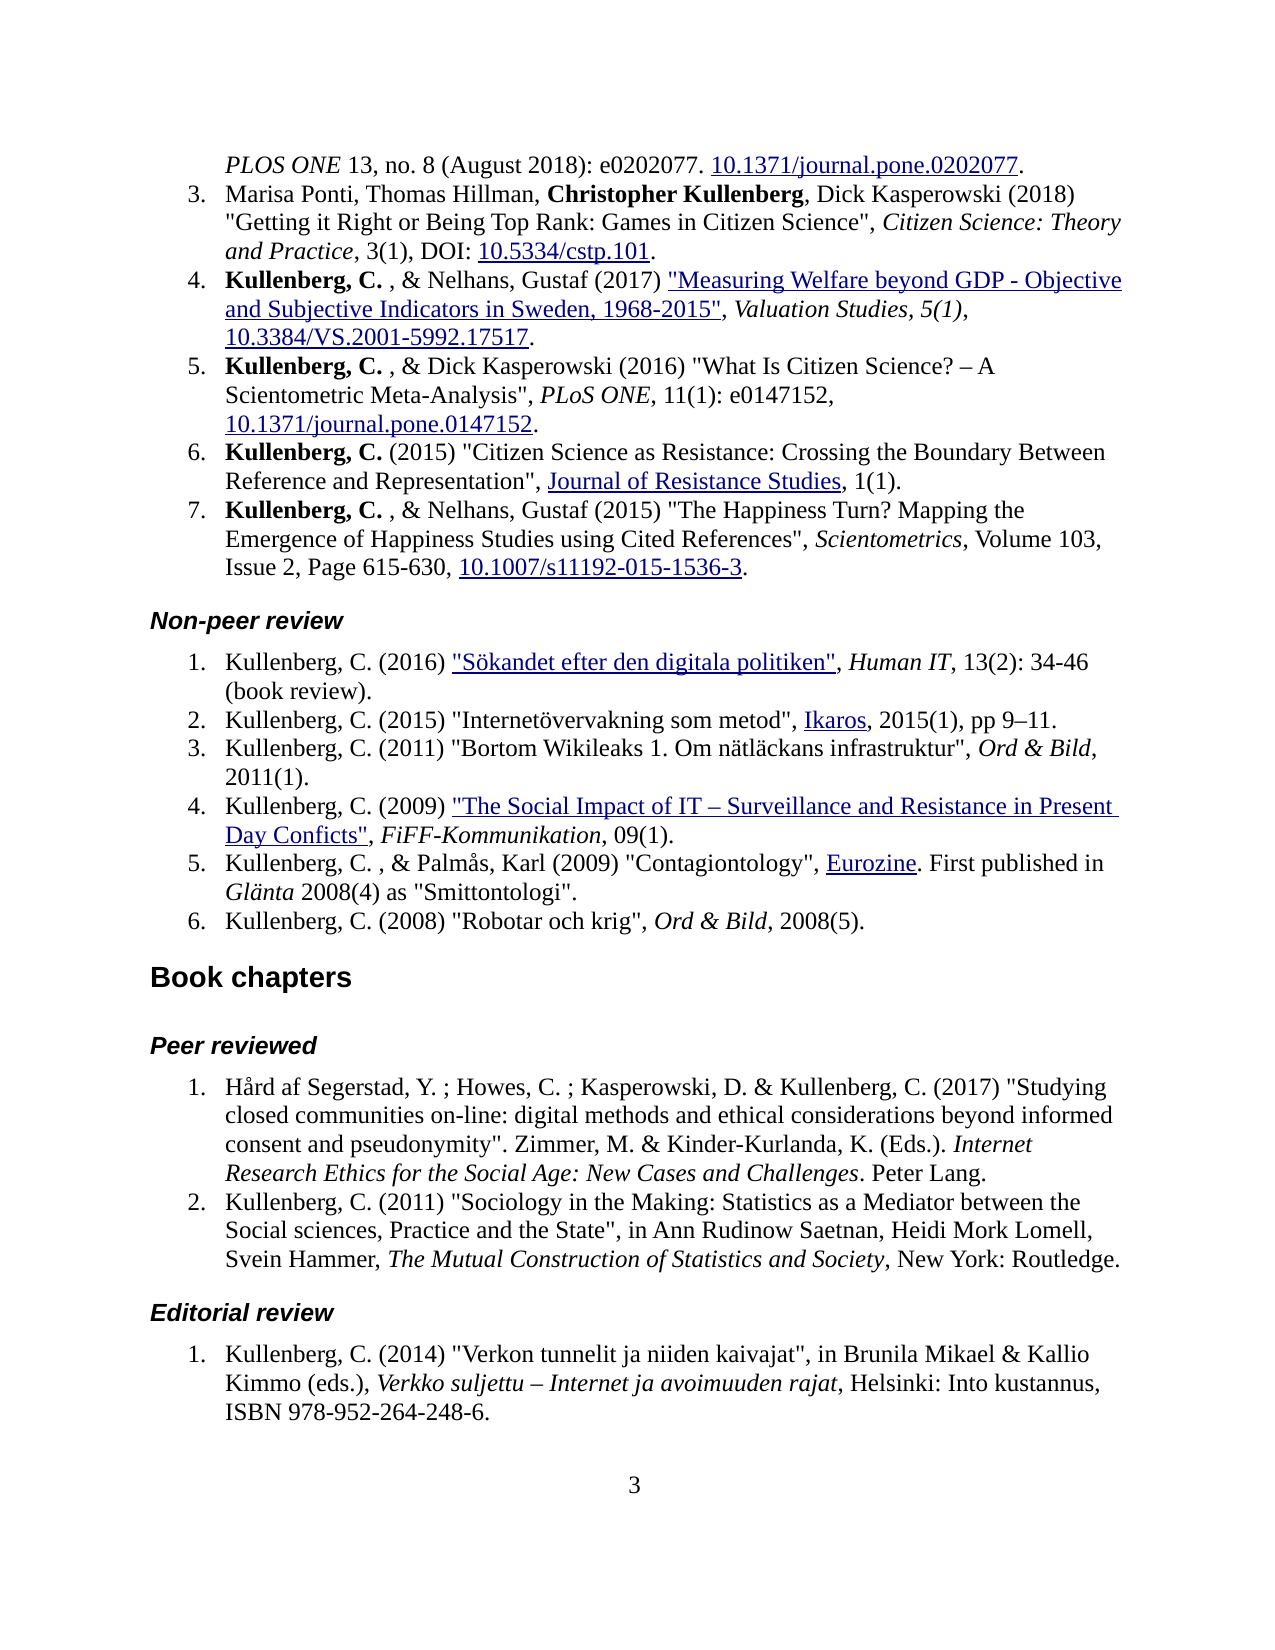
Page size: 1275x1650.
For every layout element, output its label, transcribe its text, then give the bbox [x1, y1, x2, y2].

subtitle Peer reviewed [150, 1031, 1125, 1059]
list Kullenberg, C. (2015) "Citizen Science as Resistance: Crossing the Boundary Between Reference and Representation", Journal of Resistance Studies, 1(1). [187, 437, 1125, 495]
subtitle Editorial review [150, 1298, 1125, 1327]
subtitle Book chapters [150, 960, 1125, 993]
list Kullenberg, C. , & Nelhans, Gustaf (2017) "Measuring Welfare beyond GDP - Objective and Subjective Indicators in Sweden, 1968-2015", Valuation Studies, 5(1), 10.3384/VS.2001-5992.17517. [187, 265, 1125, 351]
list Kullenberg, C. (2011) "Sociology in the Making: Statistics as a Mediator between the Social sciences, Practice and the State", in Ann Rudinow Saetnan, Heidi Mork Lomell, Svein Hammer, The Mutual Construction of Statistics and Society, New York: Routledge. [187, 1187, 1125, 1273]
list Kullenberg, C. , & Palmås, Karl (2009) "Contagiontology", Eurozine. First published in Glänta 2008(4) as "Smittontologi". [187, 848, 1125, 906]
subtitle Non-peer review [150, 606, 1125, 635]
list Kullenberg, C. (2015) "Internetövervakning som metod", Ikaros, 2015(1), pp 9–11. [187, 705, 1125, 733]
list Hård af Segerstad, Y. ; Howes, C. ; Kasperowski, D. & Kullenberg, C. (2017) "Studying closed communities on-line: digital methods and ethical considerations beyond informed consent and pseudonymity". Zimmer, M. & Kinder-Kurlanda, K. (Eds.). Internet Research Ethics for the Social Age: New Cases and Challenges. Peter Lang. [187, 1072, 1125, 1187]
list Kullenberg, C. (2014) "Verkon tunnelit ja niiden kaivajat", in Brunila Mikael & Kallio Kimmo (eds.), Verkko suljettu – Internet ja avoimuuden rajat, Helsinki: Into kustannus, ISBN 978-952-264-248-6. [187, 1339, 1125, 1425]
list Kullenberg, C. (2009) "The Social Impact of IT – Surveillance and Resistance in Present Day Conficts", FiFF-Kommunikation, 09(1). [187, 791, 1125, 848]
list Kullenberg, C. (2011) "Bortom Wikileaks 1. Om nätläckans infrastruktur", Ord & Bild, 2011(1). [187, 733, 1125, 791]
list Kullenberg, C. , & Dick Kasperowski (2016) "What Is Citizen Science? – A Scientometric Meta-Analysis", PLoS ONE, 11(1): e0147152, 10.1371/journal.pone.0147152. [187, 351, 1125, 437]
list PLOS ONE 13, no. 8 (August 2018): e0202077. 10.1371/journal.pone.0202077. [187, 150, 1125, 179]
list Marisa Ponti, Thomas Hillman, Christopher Kullenberg, Dick Kasperowski (2018) "Getting it Right or Being Top Rank: Games in Citizen Science", Citizen Science: Theory and Practice, 3(1), DOI: 10.5334/cstp.101. [187, 179, 1125, 265]
list Kullenberg, C. , & Nelhans, Gustaf (2015) "The Happiness Turn? Mapping the Emergence of Happiness Studies using Cited References", Scientometrics, Volume 103, Issue 2, Page 615-630, 10.1007/s11192-015-1536-3. [187, 495, 1125, 581]
list Kullenberg, C. (2008) "Robotar och krig", Ord & Bild, 2008(5). [187, 906, 1125, 935]
list Kullenberg, C. (2016) "Sökandet efter den digitala politiken", Human IT, 13(2): 34-46 (book review). [187, 647, 1125, 705]
